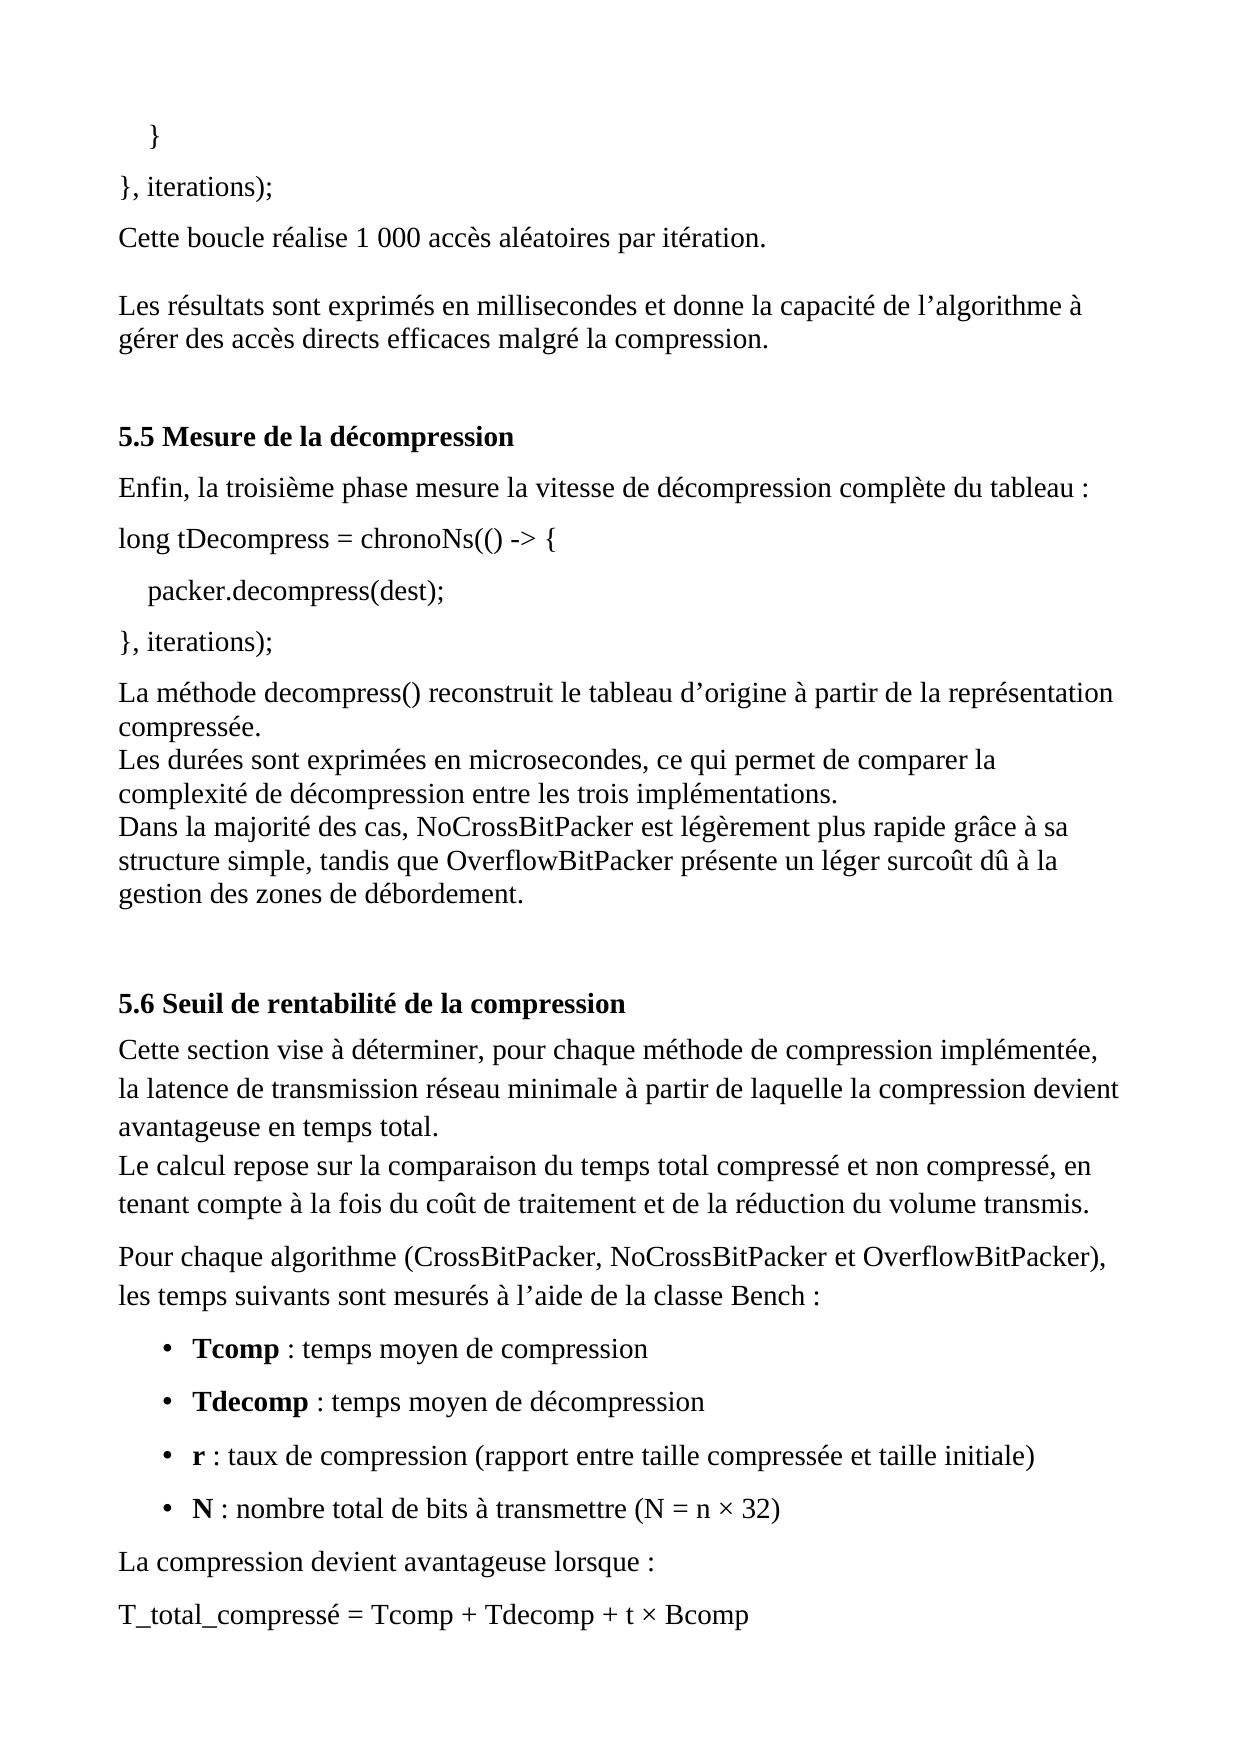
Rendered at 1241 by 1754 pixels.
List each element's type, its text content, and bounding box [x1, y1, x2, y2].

subtitle 5.6 Seuil de rentabilité de la compression [118, 986, 1122, 1020]
text T_total_compressé = Tcomp + Tdecomp + t × Bcomp [118, 1597, 1122, 1631]
list N : nombre total de bits à transmettre (N = n × 32) [162, 1491, 1122, 1524]
list Tcomp : temps moyen de compression [162, 1331, 1122, 1365]
text Cette boucle réalise 1 000 accès aléatoires par itération. Les résultats sont exprimés en millisecondes et donne la capacité de l’algorithme à gérer des accès directs efficaces malgré la compression. [118, 221, 1122, 355]
text La méthode decompress() reconstruit le tableau d’origine à partir de la représentation compressée. Les durées sont exprimées en microsecondes, ce qui permet de comparer la complexité de décompression entre les trois implémentations. Dans la majorité des cas, NoCrossBitPacker est légèrement plus rapide grâce à sa structure simple, tandis que OverflowBitPacker présente un léger surcoût dû à la gestion des zones de débordement. [118, 675, 1122, 910]
list Tdecomp : temps moyen de décompression [162, 1384, 1122, 1418]
subtitle 5.5 Mesure de la décompression [118, 419, 1122, 452]
text Enfin, la troisième phase mesure la vitesse de décompression complète du tableau : [118, 470, 1122, 504]
text long tDecompress = chronoNs(() -> { [118, 521, 1122, 555]
list r : taux de compression (rapport entre taille compressée et taille initiale) [162, 1438, 1122, 1471]
text }, iterations); [118, 169, 1122, 203]
text packer.decompress(dest); [118, 573, 1122, 606]
text }, iterations); [118, 624, 1122, 657]
text Pour chaque algorithme (CrossBitPacker, NoCrossBitPacker et OverflowBitPacker), les temps suivants sont mesurés à l’aide de la classe Bench : [118, 1239, 1122, 1312]
text } [118, 118, 1122, 152]
text Cette section vise à déterminer, pour chaque méthode de compression implémentée, la latence de transmission réseau minimale à partir de laquelle la compression devient avantageuse en temps total. Le calcul repose sur la comparaison du temps total compressé et non compressé, en tenant compte à la fois du coût de traitement et de la réduction du volume transmis. [118, 1032, 1122, 1220]
text La compression devient avantageuse lorsque : [118, 1544, 1122, 1578]
